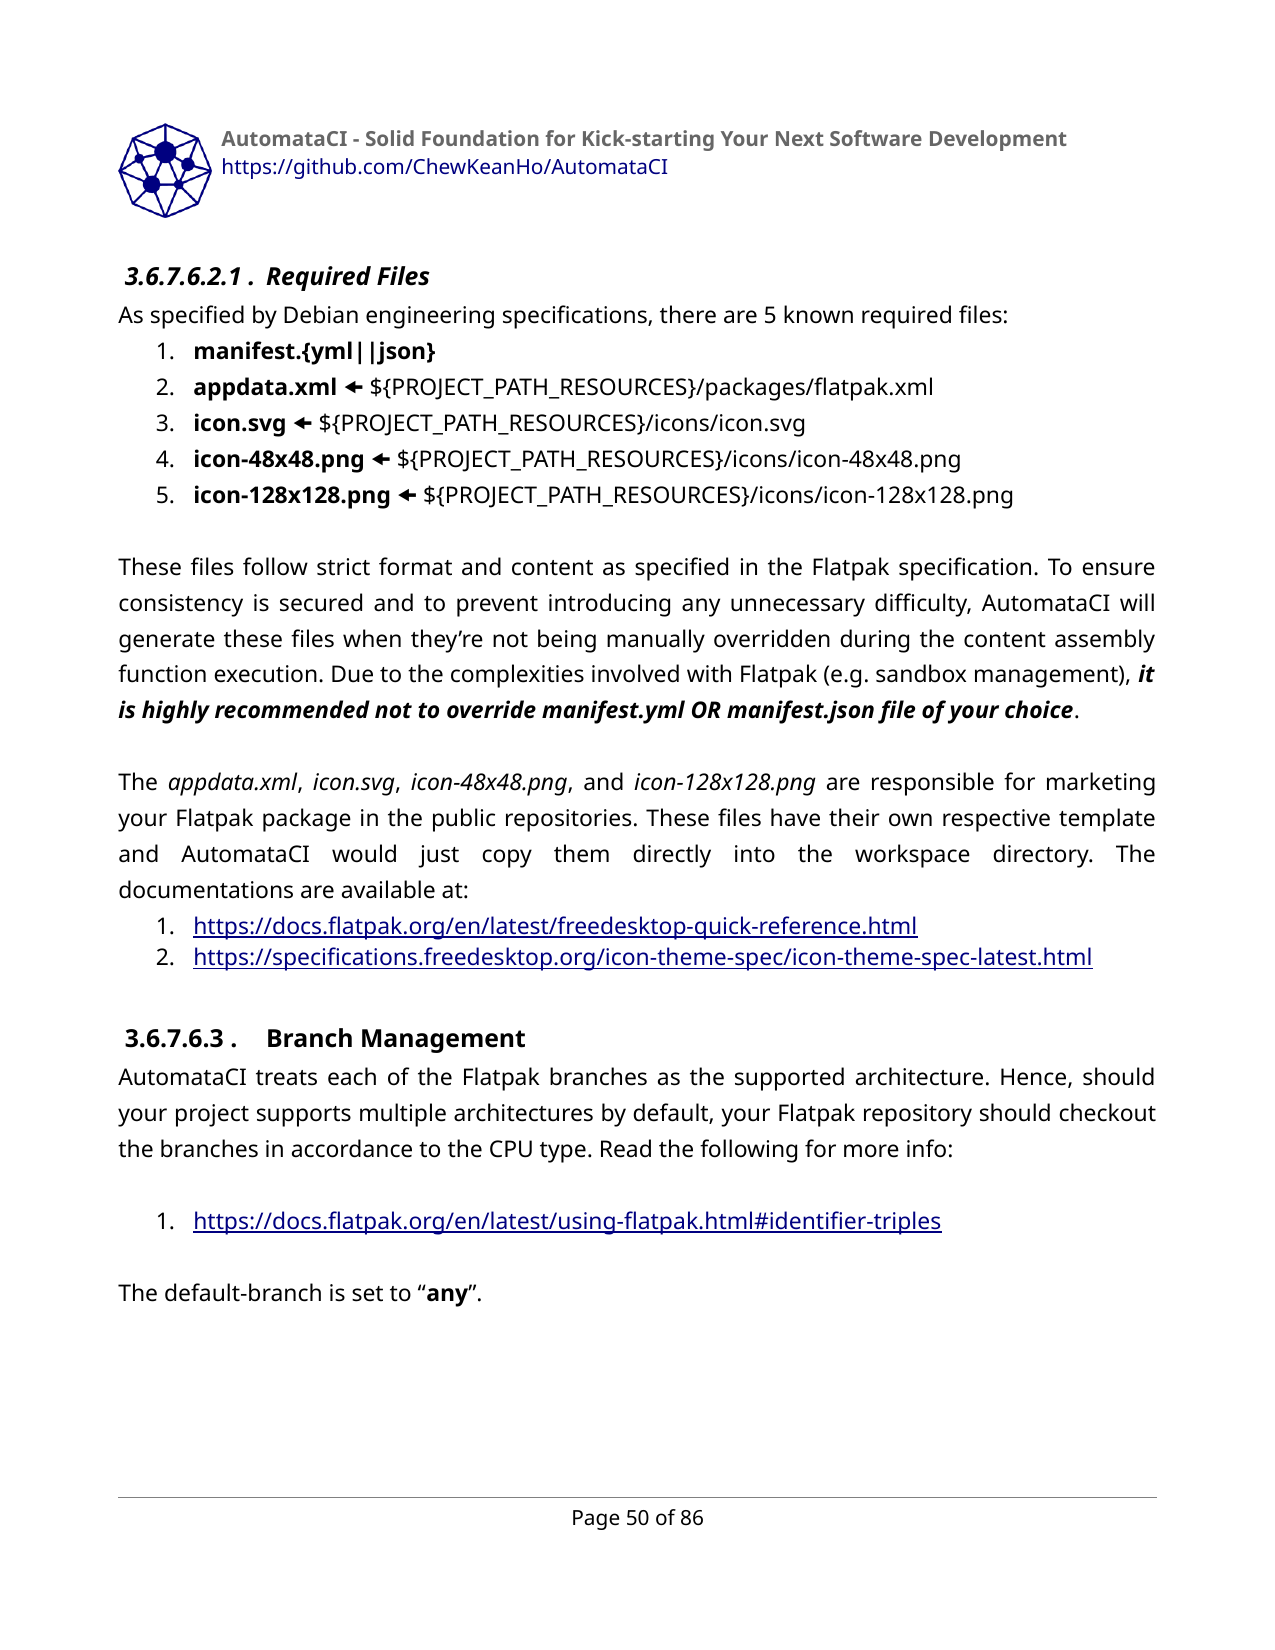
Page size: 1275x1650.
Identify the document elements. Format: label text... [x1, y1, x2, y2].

list icon-48x48.png 🠜 ${PROJECT_PATH_RESOURCES}/icons/icon-48x48.png [156, 443, 1157, 474]
list https://specifications.freedesktop.org/icon-theme-spec/icon-theme-spec-latest.html [156, 941, 1157, 972]
subtitle Required Files [118, 259, 1157, 293]
picture [118, 123, 212, 218]
text The appdata.xml, icon.svg, icon-48x48.png, and icon-128x128.png are responsible for marketing your Flatpak package in the public repositories. These files have their own respective template and AutomataCI would just copy them directly into the workspace directory. The documentations are available at: [118, 766, 1157, 905]
list icon-128x128.png 🠜 ${PROJECT_PATH_RESOURCES}/icons/icon-128x128.png [156, 479, 1157, 510]
list icon.svg 🠜 ${PROJECT_PATH_RESOURCES}/icons/icon.svg [156, 407, 1157, 438]
text As specified by Debian engineering specifications, there are 5 known required files: [118, 299, 1157, 330]
list manifest.{yml||json} [156, 335, 1157, 366]
list https://docs.flatpak.org/en/latest/freedesktop-quick-reference.html [156, 910, 1157, 941]
text These files follow strict format and content as specified in the Flatpak specification. To ensure consistency is secured and to prevent introducing any unnecessary difficulty, AutomataCI will generate these files when they’re not being manually overridden during the content assembly function execution. Due to the complexities involved with Flatpak (e.g. sandbox management), it is highly recommended not to override manifest.yml OR manifest.json file of your choice. [118, 551, 1157, 726]
text AutomataCI treats each of the Flatpak branches as the supported architecture. Hence, should your project supports multiple architectures by default, your Flatpak repository should checkout the branches in accordance to the CPU type. Read the following for more info: [118, 1061, 1157, 1164]
list https://docs.flatpak.org/en/latest/using-flatpak.html#identifier-triples [156, 1205, 1157, 1236]
subtitle Branch Management [118, 1021, 1157, 1055]
text The default-branch is set to “any”. [118, 1277, 1157, 1308]
list appdata.xml 🠜 ${PROJECT_PATH_RESOURCES}/packages/flatpak.xml [156, 371, 1157, 402]
